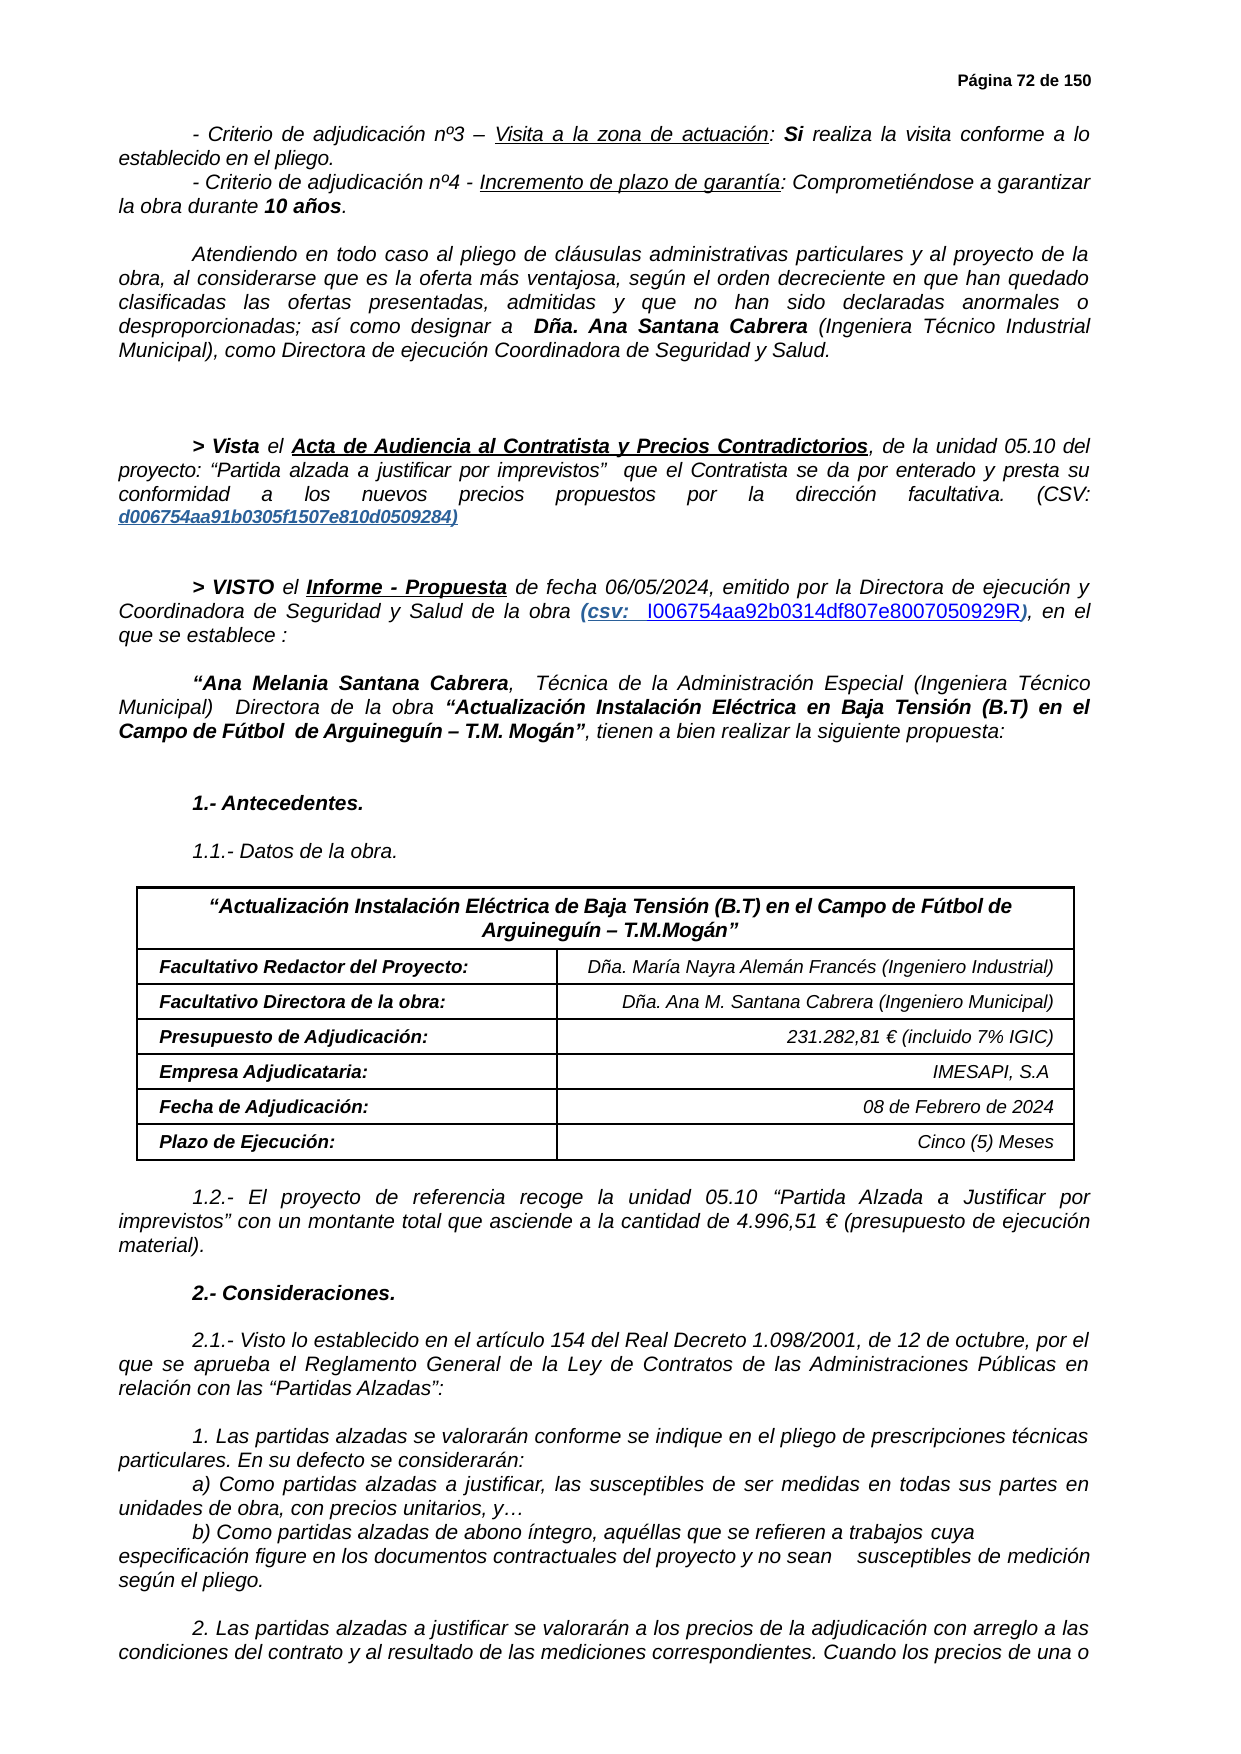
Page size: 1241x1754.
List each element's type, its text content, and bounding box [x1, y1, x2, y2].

text 1.2.- El proyecto de referencia recoge la unidad 05.10 “Partida Alzada a Justificar por imprevistos” con un montante total que asciende a la cantidad de 4.996,51 € (presupuesto de ejecución material). [118, 1184, 1092, 1256]
text Atendiendo en todo caso al pliego de cláusulas administrativas particulares y al proyecto de la obra, al considerarse que es la oferta más ventajosa, según el orden decreciente en que han quedado clasificadas las ofertas presentadas, admitidas y que no han sido declaradas anormales o desproporcionadas; así como designar a Dña. Ana Santana Cabrera (Ingeniera Técnico Industrial Municipal), como Directora de ejecución Coordinadora de Seguridad y Salud. [118, 242, 1092, 362]
text 1.- Antecedentes. [118, 791, 1092, 814]
text 2.1.- Visto lo establecido en el artículo 154 del Real Decreto 1.098/2001, de 12 de octubre, por el que se aprueba el Reglamento General de la Ley de Contratos de las Administraciones Públicas en relación con las “Partidas Alzadas”: [118, 1328, 1092, 1400]
table_header “Actualización Instalación Eléctrica de Baja Tensión (B.T) en el Campo de Fútbol de Arguineguín – T.M.Mogán” [138, 889, 1073, 948]
table_cell Cinco (5) Meses [558, 1125, 1073, 1158]
table_cell Presupuesto de Adjudicación: [138, 1020, 556, 1053]
table_cell Facultativo Directora de la obra: [138, 985, 556, 1018]
table_cell Dña. María Nayra Alemán Francés (Ingeniero Industrial) [558, 950, 1073, 983]
text 2. Las partidas alzadas a justificar se valorarán a los precios de la adjudicación con arreglo a las condiciones del contrato y al resultado de las mediciones correspondientes. Cuando los precios de una o [118, 1616, 1092, 1664]
text > VISTO el Informe - Propuesta de fecha 06/05/2024, emitido por la Directora de ejecución y Coordinadora de Seguridad y Salud de la obra (csv: I006754aa92b0314df807e8007050929R), en el que se establece : [118, 575, 1092, 647]
text “Ana Melania Santana Cabrera, Técnica de la Administración Especial (Ingeniera Técnico Municipal) Directora de la obra “Actualización Instalación Eléctrica en Baja Tensión (B.T) en el Campo de Fútbol de Arguineguín – T.M. Mogán”, tienen a bien realizar la siguiente propuesta: [118, 671, 1092, 743]
text 1.1.- Datos de la obra. [118, 838, 1092, 862]
text - Criterio de adjudicación nº4 - Incremento de plazo de garantía: Comprometiéndose a garantizar la obra durante 10 años. [118, 170, 1092, 218]
table_cell Empresa Adjudicataria: [138, 1055, 556, 1088]
table_cell 231.282,81 € (incluido 7% IGIC) [558, 1020, 1073, 1053]
text b) Como partidas alzadas de abono íntegro, aquéllas que se refieren a trabajos cuya especificación figure en los documentos contractuales del proyecto y no sean susceptibles de medición según el pliego. [118, 1520, 1092, 1592]
table_cell 08 de Febrero de 2024 [558, 1090, 1073, 1123]
table_cell Fecha de Adjudicación: [138, 1090, 556, 1123]
table_cell Plazo de Ejecución: [138, 1125, 556, 1158]
table_cell Facultativo Redactor del Proyecto: [138, 950, 556, 983]
list > Vista el Acta de Audiencia al Contratista y Precios Contradictorios, de la unidad 05.10 del proyecto: “Partida alzada a justificar por imprevistos” que el Contratista se da por enterado y presta su conformidad a los nuevos precios propuestos por la dirección facultativa. (CSV: d006754aa91b0305f1507e810d0509284) [118, 433, 1092, 527]
text a) Como partidas alzadas a justificar, las susceptibles de ser medidas en todas sus partes en unidades de obra, con precios unitarios, y… [118, 1472, 1092, 1520]
list - Criterio de adjudicación nº3 – Visita a la zona de actuación: Si realiza la visita conforme a lo establecido en el pliego. [118, 122, 1092, 170]
table_cell Dña. Ana M. Santana Cabrera (Ingeniero Municipal) [558, 985, 1073, 1018]
text 1. Las partidas alzadas se valorarán conforme se indique en el pliego de prescripciones técnicas particulares. En su defecto se considerarán: [118, 1424, 1092, 1472]
table_cell IMESAPI, S.A [558, 1055, 1073, 1088]
text 2.- Consideraciones. [118, 1280, 1092, 1304]
